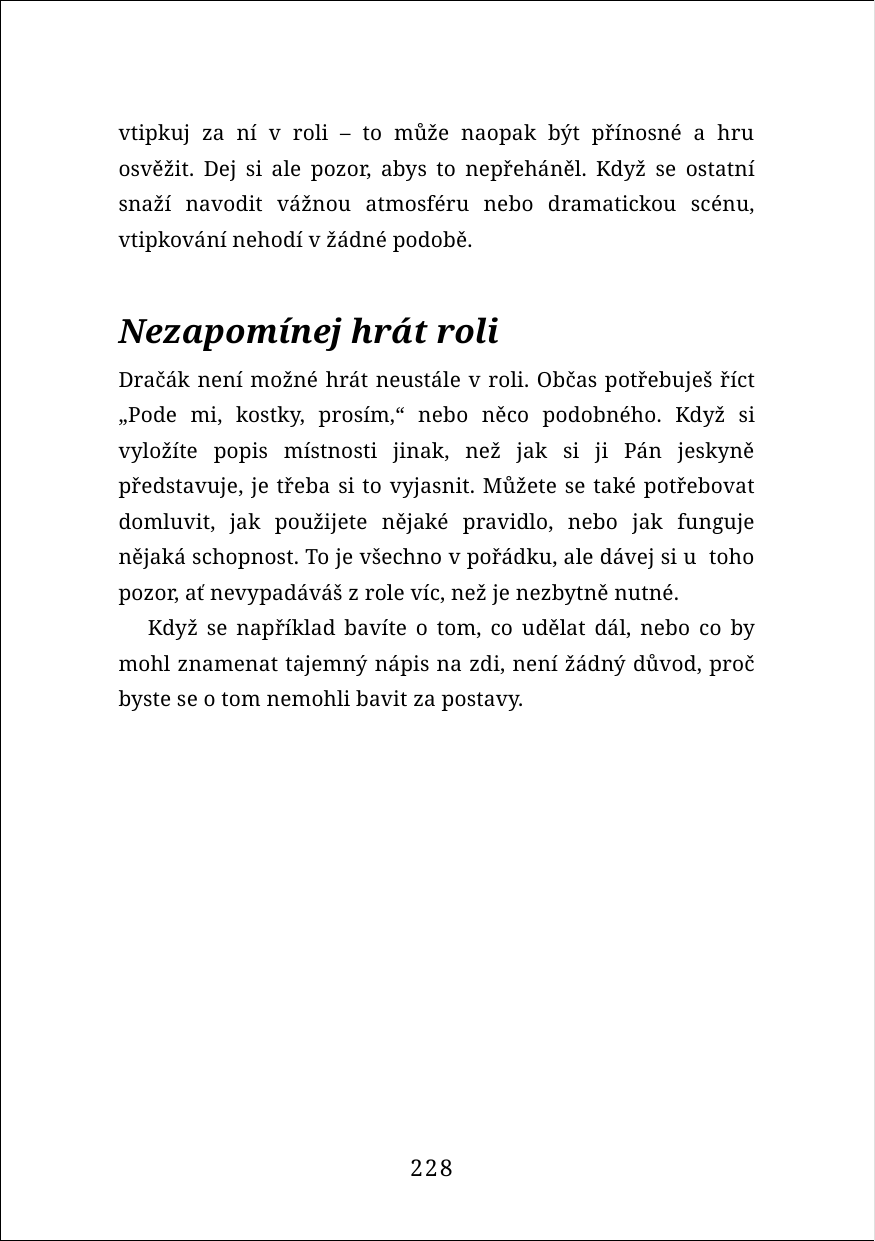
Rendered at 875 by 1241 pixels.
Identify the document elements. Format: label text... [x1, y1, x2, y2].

text Dračák není možné hrát neustále v roli. Občas potřebuješ říct „Pode mi, kostky, prosím,“ nebo něco podobného. Když si vyložíte popis místnosti jinak, než jak si ji Pán jeskyně představuje, je třeba si to vyjasnit. Můžete se také potřebovat domluvit, jak použijete nějaké pravidlo, nebo jak funguje nějaká schopnost. To je všechno v pořádku, ale dávej si u toho pozor, ať nevypadáváš z role víc, než je nezbytně nutné. Když se například bavíte o tom, co udělat dál, nebo co by mohl znamenat tajemný nápis na zdi, není žádný důvod, proč byste se o tom nemohli bavit za postavy. [118, 365, 756, 713]
text vtipkuj za ní v roli – to může naopak být přínosné a hru osvěžit. Dej si ale pozor, abys to nepřeháněl. Když se ostatní snaží navodit vážnou atmosféru nebo dramatickou scénu, vtipkování nehodí v žádné podobě. [118, 118, 756, 253]
subtitle Nezapomínej hrát roli [118, 308, 756, 353]
